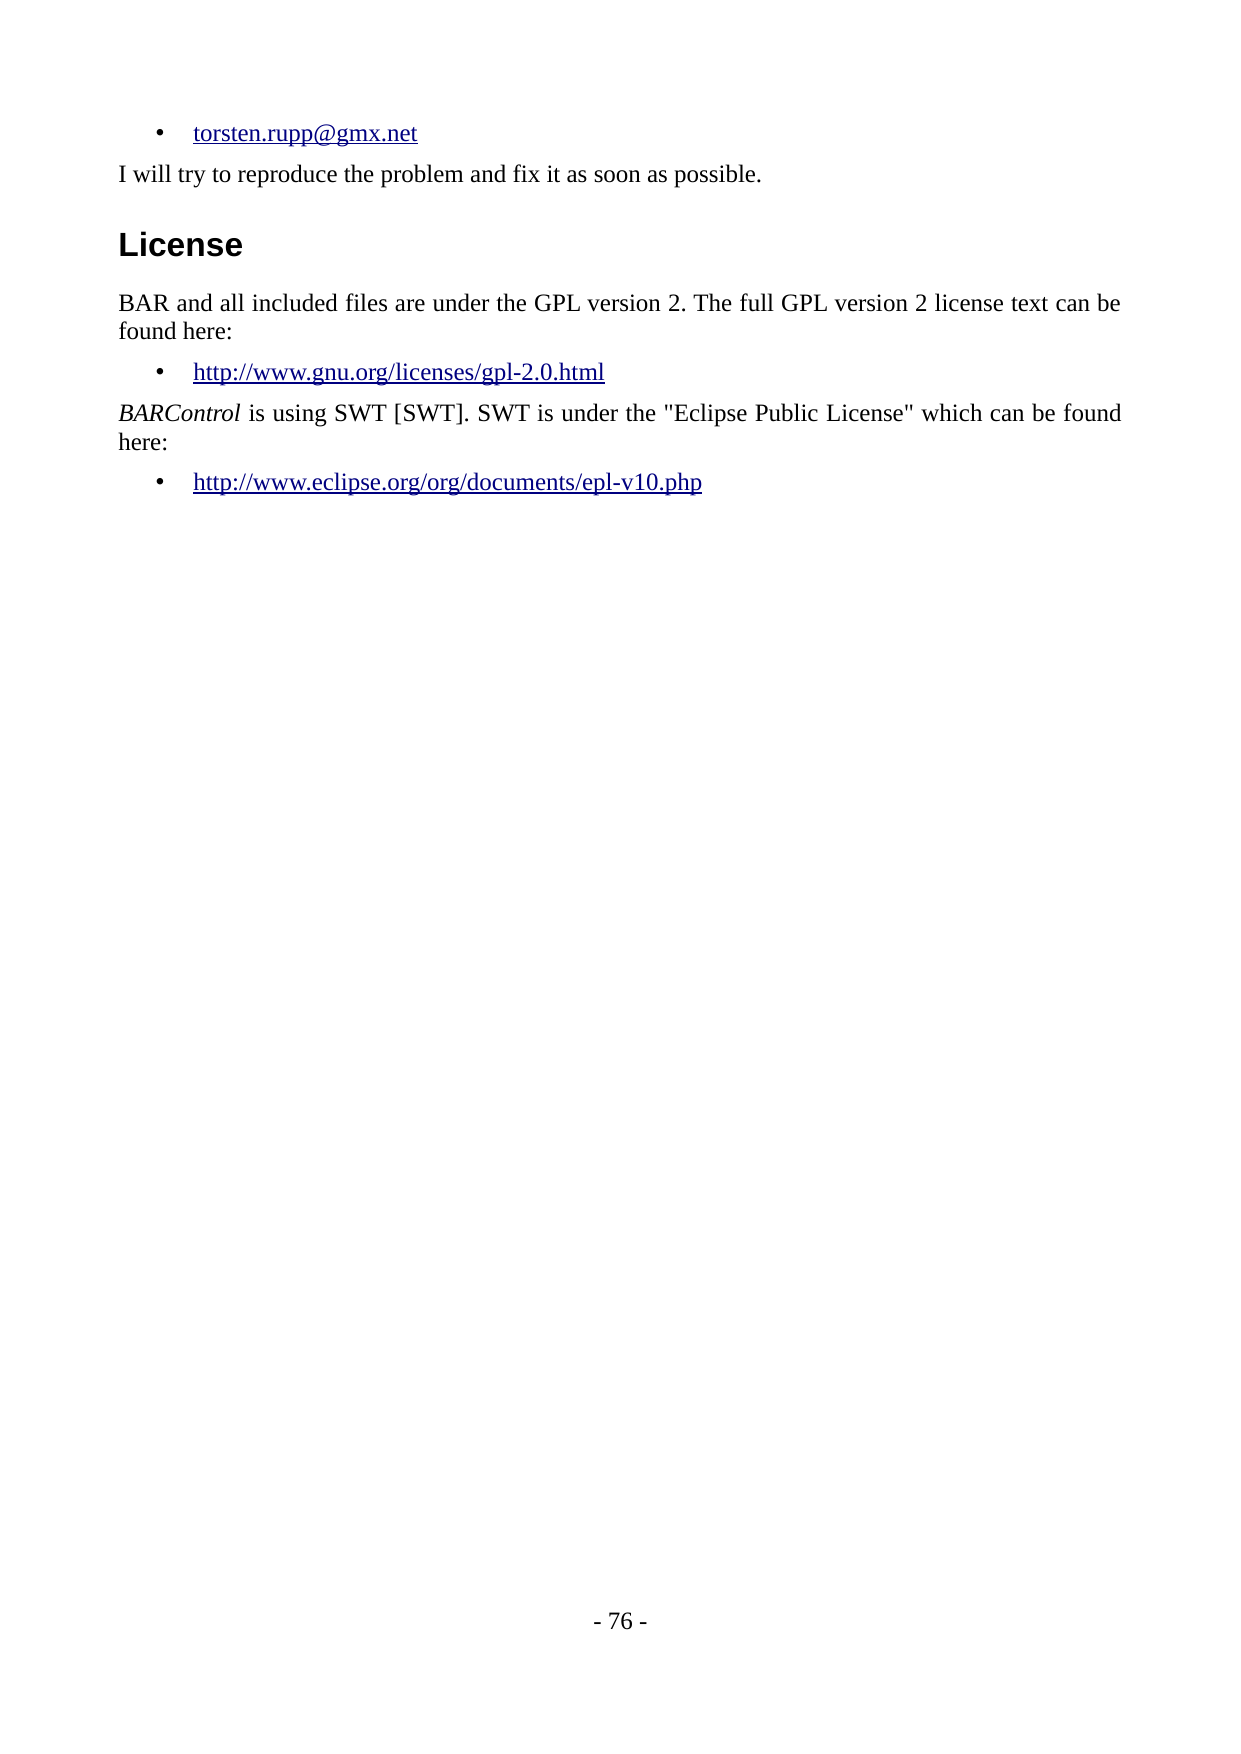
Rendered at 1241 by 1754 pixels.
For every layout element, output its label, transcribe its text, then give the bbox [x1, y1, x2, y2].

subtitle License [118, 224, 1122, 263]
list http://www.eclipse.org/org/documents/epl-v10.php [156, 467, 1122, 496]
text BARControl is using SWT [SWT]. SWT is under the "Eclipse Public License" which can be found here: [118, 398, 1122, 455]
list torsten.rupp@gmx.net [156, 118, 1122, 147]
text I will try to reproduce the problem and fix it as soon as possible. [118, 159, 1122, 188]
text BAR and all included files are under the GPL version 2. The full GPL version 2 license text can be found here: [118, 288, 1122, 345]
list http://www.gnu.org/licenses/gpl-2.0.html [156, 357, 1122, 386]
